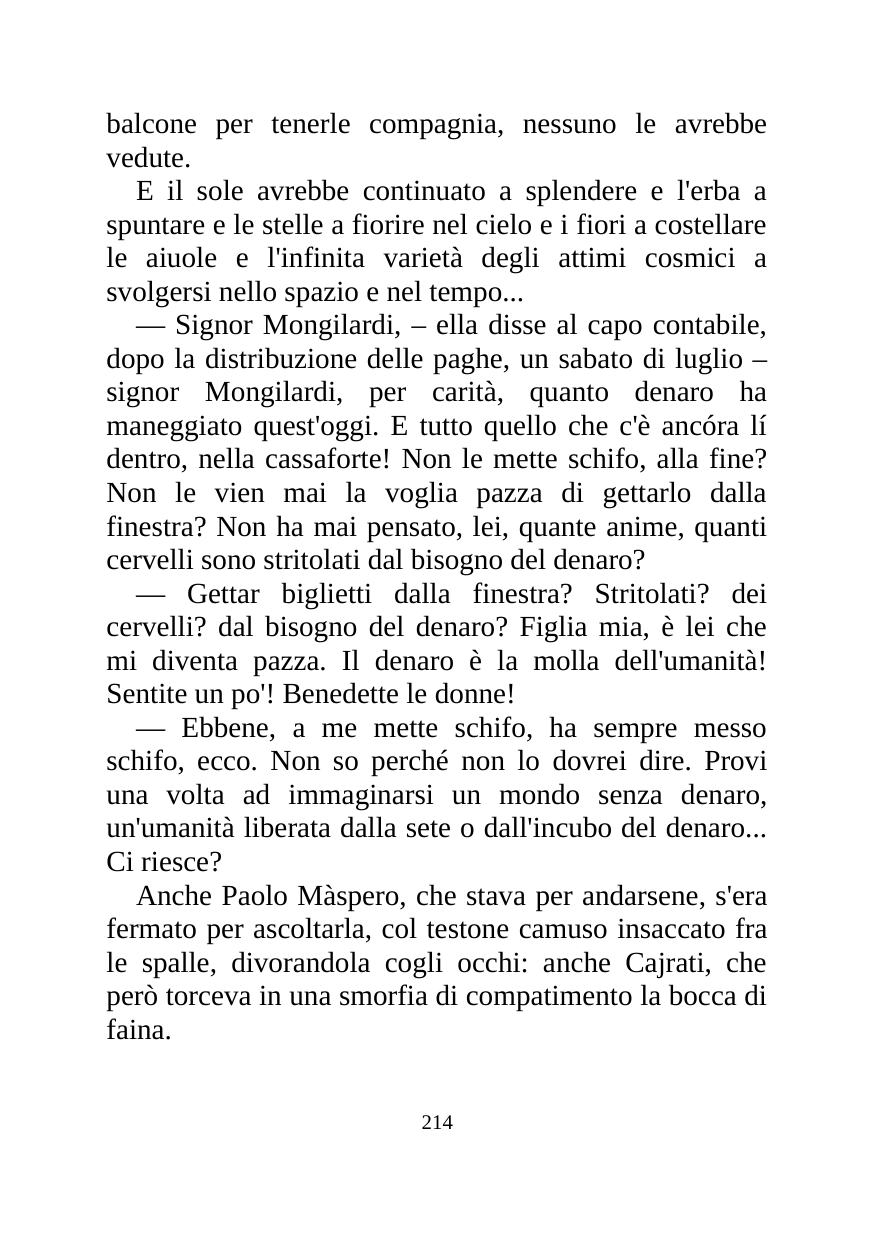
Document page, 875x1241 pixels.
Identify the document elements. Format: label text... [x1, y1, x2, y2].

text — Gettar biglietti dalla finestra? Stritolati? dei cervelli? dal bisogno del denaro? Figlia mia, è lei che mi diventa pazza. Il denaro è la molla dell'umanità! Sentite un po'! Benedette le donne! [106, 576, 768, 710]
text — Ebbene, a me mette schifo, ha sempre messo schifo, ecco. Non so perché non lo dovrei dire. Provi una volta ad immaginarsi un mondo senza denaro, un'umanità liberata dalla sete o dall'incubo del denaro... Ci riesce? [106, 710, 768, 878]
text balcone per tenerle compagnia, nessuno le avrebbe vedute. [106, 106, 768, 173]
text Anche Paolo Màspero, che stava per andarsene, s'era fermato per ascoltarla, col testone camuso insaccato fra le spalle, divorandola cogli occhi: anche Cajrati, che però torceva in una smorfia di compatimento la bocca di faina. [106, 878, 768, 1045]
text — Signor Mongilardi, – ella disse al capo contabile, dopo la distribuzione delle paghe, un sabato di luglio – signor Mongilardi, per carità, quanto denaro ha maneggiato quest'oggi. E tutto quello che c'è ancóra lí dentro, nella cassaforte! Non le mette schifo, alla fine? Non le vien mai la voglia pazza di gettarlo dalla finestra? Non ha mai pensato, lei, quante anime, quanti cervelli sono stritolati dal bisogno del denaro? [106, 307, 768, 576]
text E il sole avrebbe continuato a splendere e l'erba a spuntare e le stelle a fiorire nel cielo e i fiori a costellare le aiuole e l'infinita varietà degli attimi cosmici a svolgersi nello spazio e nel tempo... [106, 173, 768, 307]
